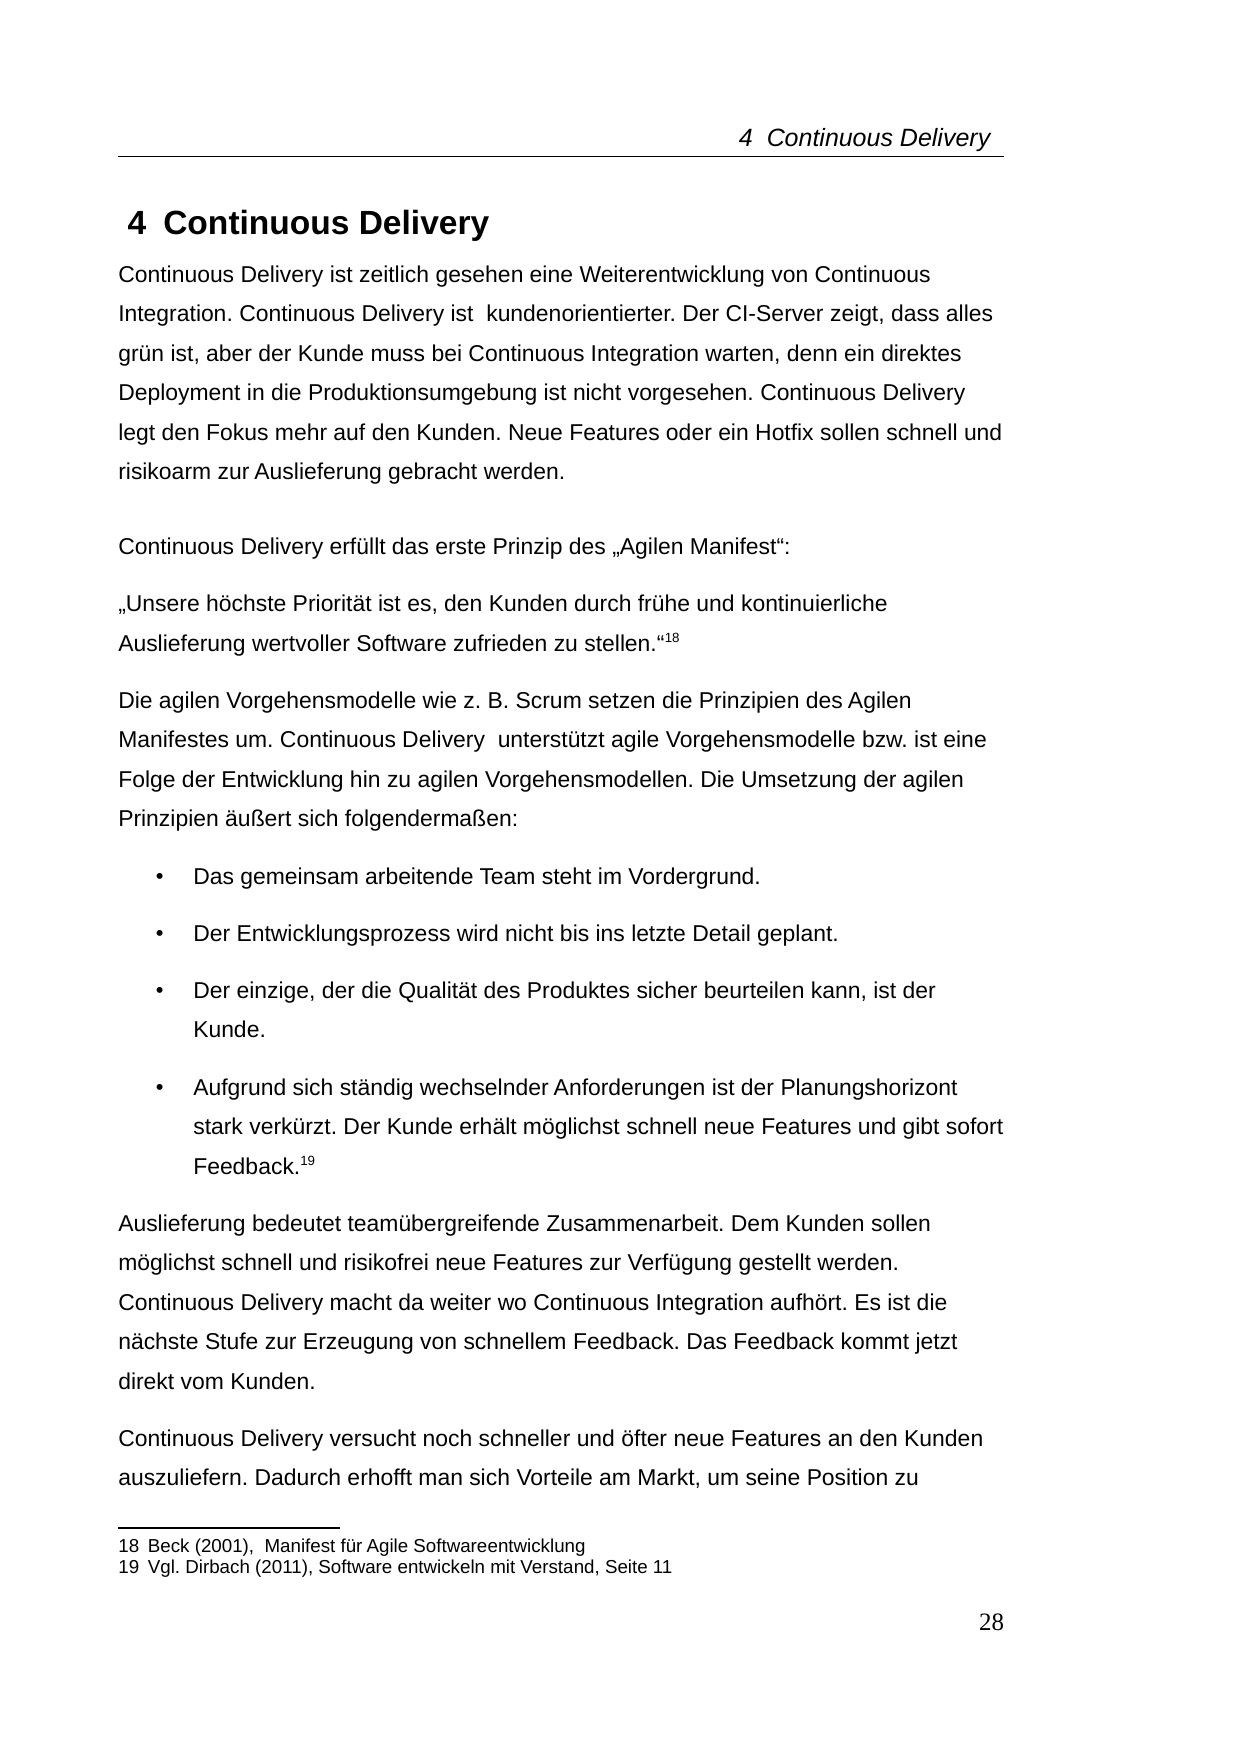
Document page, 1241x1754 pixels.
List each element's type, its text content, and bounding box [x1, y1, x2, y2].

text Die agilen Vorgehensmodelle wie z. B. Scrum setzen die Prinzipien des Agilen Manifestes um. Continuous Delivery unterstützt agile Vorgehensmodelle bzw. ist eine Folge der Entwicklung hin zu agilen Vorgehensmodellen. Die Umsetzung der agilen Prinzipien äußert sich folgendermaßen: [118, 687, 1004, 832]
list Der Entwicklungsprozess wird nicht bis ins letzte Detail geplant. [156, 920, 1004, 946]
text Continuous Delivery erfüllt das erste Prinzip des „Agilen Manifest“: [118, 533, 1004, 559]
text Beck (2001), Manifest für Agile Softwareentwicklung [118, 1534, 1004, 1556]
list Der einzige, der die Qualität des Produktes sicher beurteilen kann, ist der Kunde. [156, 977, 1004, 1043]
list Das gemeinsam arbeitende Team steht im Vordergrund. [156, 863, 1004, 889]
list Aufgrund sich ständig wechselnder Anforderungen ist der Planungshorizont stark verkürzt. Der Kunde erhält möglichst schnell neue Features und gibt sofort Feedback. [156, 1074, 1004, 1179]
text Continuous Delivery versucht noch schneller und öfter neue Features an den Kunden auszuliefern. Dadurch erhofft man sich Vorteile am Markt, um seine Position zu [118, 1425, 1004, 1491]
text Auslieferung bedeutet teamübergreifende Zusammenarbeit. Dem Kunden sollen möglichst schnell und risikofrei neue Features zur Verfügung gestellt werden. Continuous Delivery macht da weiter wo Continuous Integration aufhört. Es ist die nächste Stufe zur Erzeugung von schnellem Feedback. Das Feedback kommt jetzt direkt vom Kunden. [118, 1210, 1004, 1394]
text Continuous Delivery ist zeitlich gesehen eine Weiterentwicklung von Continuous Integration. Continuous Delivery ist kundenorientierter. Der CI-Server zeigt, dass alles grün ist, aber der Kunde muss bei Continuous Integration warten, denn ein direktes Deployment in die Produktionsumgebung ist nicht vorgesehen. Continuous Delivery legt den Fokus mehr auf den Kunden. Neue Features oder ein Hotfix sollen schnell und risikoarm zur Auslieferung gebracht werden. [118, 261, 1004, 484]
text „Unsere höchste Priorität ist es, den Kunden durch frühe und kontinuierliche Auslieferung wertvoller Software zufrieden zu stellen.“ [118, 590, 1004, 656]
list Vgl. Dirbach (2011), Software entwickeln mit Verstand, Seite 11 [118, 1556, 1004, 1578]
subtitle Continuous Delivery [118, 203, 1004, 242]
